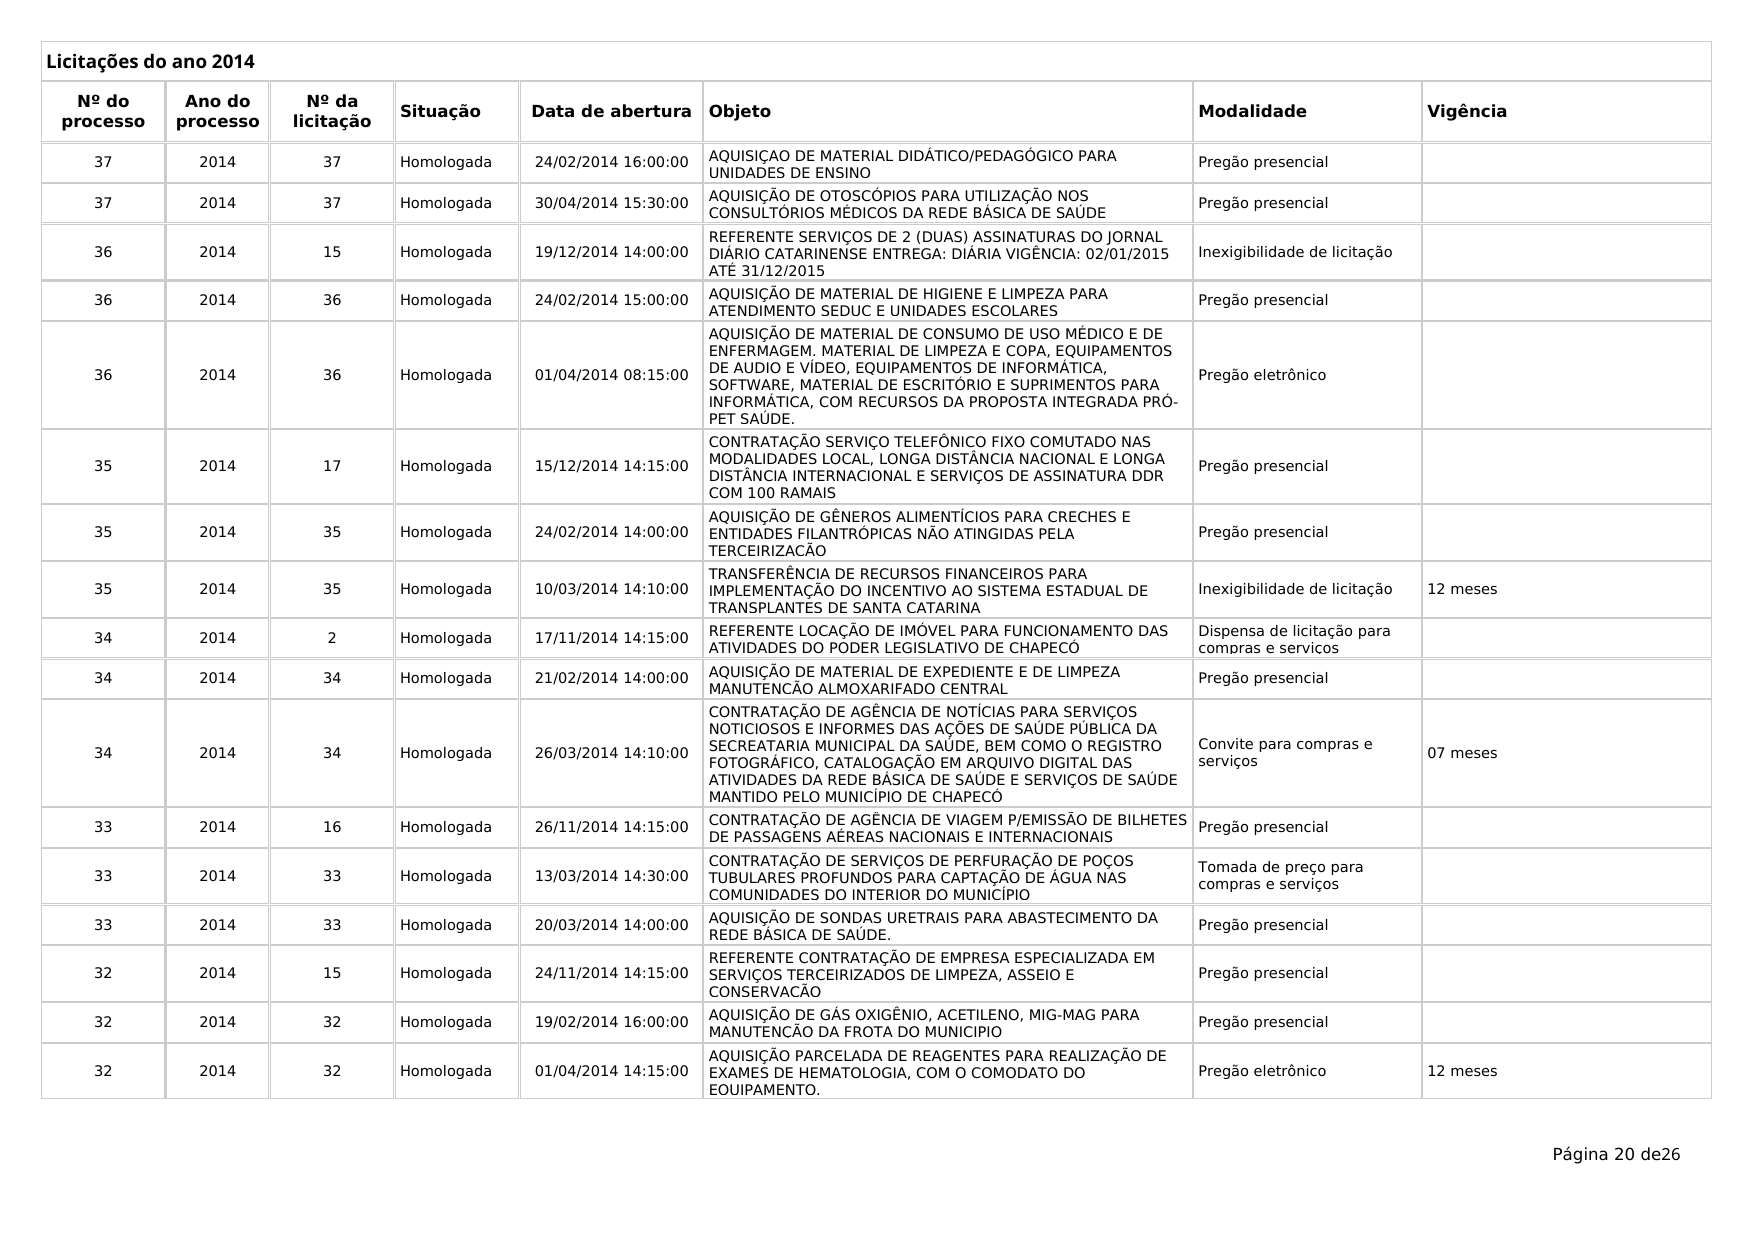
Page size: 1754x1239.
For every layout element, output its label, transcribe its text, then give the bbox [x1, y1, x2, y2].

table_cell AQUISIÇÃO DE GÁS OXIGÊNIO, ACETILENO, MIG-MAG PARA MANUTENÇÃO DA FROTA DO MUNICIPIO [704, 1003, 1192, 1042]
table_cell 36 [42, 225, 164, 279]
table_cell 19/12/2014 14:00:00 [521, 225, 702, 279]
table_cell 2014 [167, 619, 268, 657]
table_header [1193, 0, 1422, 41]
table_cell CONTRATAÇÃO DE SERVIÇOS DE PERFURAÇÃO DE POÇOS TUBULARES PROFUNDOS PARA CAPTAÇÃO DE ÁGUA NAS COMUNIDADES DO INTERIOR DO MUNICÍPIO [704, 849, 1192, 903]
table_cell 2014 [167, 430, 268, 503]
table_cell Homologada [396, 282, 518, 320]
table_cell [1713, 905, 1753, 945]
table_cell 01/04/2014 08:15:00 [521, 322, 702, 428]
table_cell Vigência [1423, 82, 1711, 141]
table_cell [166, 1134, 269, 1174]
table_cell 34 [42, 660, 164, 698]
table_cell AQUISIÇÃO DE MATERIAL DE HIGIENE E LIMPEZA PARA ATENDIMENTO SEDUC E UNIDADES ESCOLARES [704, 282, 1192, 320]
table_cell [0, 618, 41, 658]
table_cell [0, 183, 41, 223]
table_cell [0, 1100, 41, 1134]
table_cell Homologada [396, 184, 518, 222]
table_cell [1713, 618, 1753, 658]
table_cell Página 20 de [1530, 1134, 1661, 1174]
table_cell [0, 699, 41, 807]
table_cell Homologada [396, 619, 518, 657]
table_cell 33 [42, 849, 164, 903]
table_cell 37 [42, 144, 164, 182]
table_cell Homologada [396, 1044, 518, 1098]
table_cell 07 meses [1423, 700, 1711, 806]
table_cell [0, 429, 41, 504]
table_cell [1713, 699, 1753, 807]
table_cell Situação [396, 82, 518, 141]
table_cell REFERENTE CONTRATAÇÃO DE EMPRESA ESPECIALIZADA EM SERVIÇOS TERCEIRIZADOS DE LIMPEZA, ASSEIO E CONSERVAÇÃO [704, 946, 1192, 1001]
table_cell 2014 [167, 322, 268, 428]
table_cell Licitações do ano 2014 [42, 42, 1711, 80]
table_cell 34 [271, 700, 393, 806]
table_cell [0, 905, 41, 945]
table_cell [0, 1134, 41, 1174]
table_cell Nº do processo [42, 82, 164, 141]
table_cell Homologada [396, 322, 518, 428]
table_cell Pregão presencial [1194, 946, 1421, 1001]
table_cell AQUISIÇÃO PARCELADA DE REAGENTES PARA REALIZAÇÃO DE EXAMES DE HEMATOLOGIA, COM O COMODATO DO EQUIPAMENTO. [704, 1044, 1192, 1098]
table_cell Modalidade [1194, 82, 1421, 141]
table_cell [0, 561, 41, 618]
table_cell [1713, 143, 1753, 183]
table_cell 2014 [167, 808, 268, 847]
table_cell AQUISIÇÃO DE GÊNEROS ALIMENTÍCIOS PARA CRECHES E ENTIDADES FILANTRÓPICAS NÃO ATINGIDAS PELA TERCEIRIZAÇÃO [704, 505, 1192, 560]
table_cell Homologada [396, 1003, 518, 1042]
table_cell Pregão presencial [1194, 660, 1421, 698]
table_cell [520, 1100, 703, 1134]
table_cell AQUISIÇÃO DE MATERIAL DE CONSUMO DE USO MÉDICO E DE ENFERMAGEM. MATERIAL DE LIMPEZA E COPA, EQUIPAMENTOS DE AUDIO E VÍDEO, EQUIPAMENTOS DE INFORMÁTICA, SOFTWARE, MATERIAL DE ESCRITÓRIO E SUPRIMENTOS PARA INFORMÁTICA, COM RECURSOS DA PROPOSTA INTEGRADA PRÓ-PET SAÚDE. [704, 322, 1192, 428]
table_cell 2014 [167, 562, 268, 617]
table_cell 24/02/2014 14:00:00 [521, 505, 702, 560]
table_cell 32 [42, 946, 164, 1001]
table_cell 36 [42, 322, 164, 428]
table_cell Dispensa de licitação para compras e serviços [1194, 619, 1421, 657]
table_cell 15/12/2014 14:15:00 [521, 430, 702, 503]
table_cell [1423, 322, 1711, 428]
table_cell [0, 1002, 41, 1043]
table_cell 35 [42, 505, 164, 560]
table_cell [1530, 1100, 1661, 1134]
table_cell 37 [271, 144, 393, 182]
table_cell 21/02/2014 14:00:00 [521, 660, 702, 698]
table_cell REFERENTE LOCAÇÃO DE IMÓVEL PARA FUNCIONAMENTO DAS ATIVIDADES DO PODER LEGISLATIVO DE CHAPECÓ [704, 619, 1192, 657]
table_header [520, 0, 703, 41]
table_cell [0, 321, 41, 429]
table_cell Ano do processo [167, 82, 268, 141]
table_cell Pregão eletrônico [1194, 322, 1421, 428]
table_cell 33 [42, 808, 164, 847]
table_cell 2014 [167, 660, 268, 698]
table_header [1422, 0, 1530, 41]
table_cell [41, 1134, 166, 1174]
table_cell 2014 [167, 505, 268, 560]
table_cell [0, 1043, 41, 1099]
table_cell Homologada [396, 906, 518, 944]
table_cell Homologada [396, 946, 518, 1001]
table_cell 33 [271, 849, 393, 903]
table_cell [1423, 282, 1711, 320]
table_cell 17/11/2014 14:15:00 [521, 619, 702, 657]
table_cell [1713, 183, 1753, 223]
table_cell [1423, 946, 1711, 1001]
table_cell 16 [271, 808, 393, 847]
table_cell [1713, 848, 1753, 904]
table_cell [41, 1100, 166, 1134]
table_cell 2014 [167, 700, 268, 806]
table_cell Pregão presencial [1194, 505, 1421, 560]
table_cell [1713, 321, 1753, 429]
table_cell 2014 [167, 906, 268, 944]
table_header [166, 0, 269, 41]
table_cell [270, 1100, 394, 1134]
table_cell Inexigibilidade de licitação [1194, 562, 1421, 617]
table_cell 2014 [167, 1003, 268, 1042]
table_cell 15 [271, 225, 393, 279]
table_cell CONTRATAÇÃO SERVIÇO TELEFÔNICO FIXO COMUTADO NAS MODALIDADES LOCAL, LONGA DISTÂNCIA NACIONAL E LONGA DISTÂNCIA INTERNACIONAL E SERVIÇOS DE ASSINATURA DDR COM 100 RAMAIS [704, 430, 1192, 503]
table_cell [703, 1134, 1193, 1174]
table_cell REFERENTE SERVIÇOS DE 2 (DUAS) ASSINATURAS DO JORNAL DIÁRIO CATARINENSE ENTREGA: DIÁRIA VIGÊNCIA: 02/01/2015 ATÉ 31/12/2015 [704, 225, 1192, 279]
table_header [1530, 0, 1661, 41]
table_cell [0, 848, 41, 904]
table_cell 12 meses [1423, 562, 1711, 617]
table_cell 20/03/2014 14:00:00 [521, 906, 702, 944]
table_cell [0, 659, 41, 699]
table_cell 2 [271, 619, 393, 657]
table_cell AQUISIÇÃO DE MATERIAL DE EXPEDIENTE E DE LIMPEZA MANUTENÇÃO ALMOXARIFADO CENTRAL [704, 660, 1192, 698]
table_header [395, 0, 519, 41]
table_cell 32 [271, 1044, 393, 1098]
table_cell [395, 1100, 519, 1134]
table_cell 34 [271, 660, 393, 698]
table_cell Pregão eletrônico [1194, 1044, 1421, 1098]
table_cell Homologada [396, 505, 518, 560]
table_cell 2014 [167, 946, 268, 1001]
table_cell Homologada [396, 660, 518, 698]
table_cell 26/03/2014 14:10:00 [521, 700, 702, 806]
table_cell [520, 1134, 703, 1174]
table_cell 19/02/2014 16:00:00 [521, 1003, 702, 1042]
table_cell [1423, 1003, 1711, 1042]
table_cell 34 [42, 619, 164, 657]
table_cell CONTRATAÇÃO DE AGÊNCIA DE NOTÍCIAS PARA SERVIÇOS NOTICIOSOS E INFORMES DAS AÇÕES DE SAÚDE PÚBLICA DA SECREATARIA MUNICIPAL DA SAÚDE, BEM COMO O REGISTRO FOTOGRÁFICO, CATALOGAÇÃO EM ARQUIVO DIGITAL DAS ATIVIDADES DA REDE BÁSICA DE SAÚDE E SERVIÇOS DE SAÚDE MANTIDO PELO MUNICÍPIO DE CHAPECÓ [704, 700, 1192, 806]
table_header [1713, 0, 1753, 41]
table_cell [0, 807, 41, 848]
table_header [41, 0, 166, 41]
table_cell [1423, 505, 1711, 560]
table_cell [0, 224, 41, 281]
table_cell [1713, 41, 1753, 81]
table_cell 35 [42, 430, 164, 503]
table_cell [1713, 659, 1753, 699]
table_cell 24/02/2014 16:00:00 [521, 144, 702, 182]
table_cell Tomada de preço para compras e serviços [1194, 849, 1421, 903]
table_cell Homologada [396, 849, 518, 903]
table_cell [270, 1134, 394, 1174]
table_cell [0, 504, 41, 561]
table_cell Homologada [396, 430, 518, 503]
table_cell [1423, 225, 1711, 279]
table_cell CONTRATAÇÃO DE AGÊNCIA DE VIAGEM P/EMISSÃO DE BILHETES DE PASSAGENS AÉREAS NACIONAIS E INTERNACIONAIS [704, 808, 1192, 847]
table_header [1661, 0, 1712, 41]
table_cell [1423, 430, 1711, 503]
table_cell [166, 1100, 269, 1134]
table_cell 26/11/2014 14:15:00 [521, 808, 702, 847]
table_cell 37 [42, 184, 164, 222]
table_cell 36 [42, 282, 164, 320]
table_cell [0, 41, 41, 81]
table_cell Inexigibilidade de licitação [1194, 225, 1421, 279]
table_cell AQUISIÇÃO DE SONDAS URETRAIS PARA ABASTECIMENTO DA REDE BÁSICA DE SAÚDE. [704, 906, 1192, 944]
table_cell [1713, 1100, 1753, 1134]
table_cell [1713, 1002, 1753, 1043]
table_cell 13/03/2014 14:30:00 [521, 849, 702, 903]
table_cell 2014 [167, 849, 268, 903]
table_cell [1422, 1100, 1530, 1134]
table_cell [1713, 504, 1753, 561]
table_cell [1713, 1134, 1753, 1174]
table_cell Pregão presencial [1194, 184, 1421, 222]
table_cell 36 [271, 322, 393, 428]
table_cell 17 [271, 430, 393, 503]
table_cell [1423, 619, 1711, 657]
table_cell 35 [271, 505, 393, 560]
table_cell [703, 1100, 1193, 1134]
table_cell 35 [271, 562, 393, 617]
table_cell Nº da licitação [271, 82, 393, 141]
table_cell 36 [271, 282, 393, 320]
table_cell 2014 [167, 282, 268, 320]
table_cell Pregão presencial [1194, 282, 1421, 320]
table_cell [1193, 1100, 1422, 1134]
table_cell Objeto [704, 82, 1192, 141]
table_cell [1423, 184, 1711, 222]
table_cell Convite para compras e serviços [1194, 700, 1421, 806]
table_cell Homologada [396, 562, 518, 617]
table_cell 24/11/2014 14:15:00 [521, 946, 702, 1001]
table_cell [1423, 849, 1711, 903]
table_cell [1713, 1043, 1753, 1099]
table_cell 2014 [167, 184, 268, 222]
table_cell Homologada [396, 225, 518, 279]
table_cell [1661, 1100, 1712, 1134]
table_cell [1713, 281, 1753, 321]
table_cell [1193, 1134, 1422, 1174]
table_cell [1713, 807, 1753, 848]
table_cell 12 meses [1423, 1044, 1711, 1098]
table_cell AQUISIÇÃO DE OTOSCÓPIOS PARA UTILIZAÇÃO NOS CONSULTÓRIOS MÉDICOS DA REDE BÁSICA DE SAÚDE [704, 184, 1192, 222]
table_cell 33 [271, 906, 393, 944]
table_cell [0, 281, 41, 321]
table_cell [1423, 660, 1711, 698]
table_cell 37 [271, 184, 393, 222]
table_cell [1713, 945, 1753, 1002]
table_cell Homologada [396, 144, 518, 182]
table_header [703, 0, 1193, 41]
table_cell [0, 143, 41, 183]
table_header [0, 0, 41, 41]
table_cell 01/04/2014 14:15:00 [521, 1044, 702, 1098]
table_cell [0, 945, 41, 1002]
table_cell 32 [42, 1044, 164, 1098]
table_cell 2014 [167, 1044, 268, 1098]
table_cell [1422, 1134, 1530, 1174]
table_cell 34 [42, 700, 164, 806]
table_cell [1423, 808, 1711, 847]
table_cell Data de abertura [521, 82, 702, 141]
table_cell 2014 [167, 225, 268, 279]
table_cell [1713, 81, 1753, 142]
table_cell [1713, 224, 1753, 281]
table_cell Pregão presencial [1194, 808, 1421, 847]
table_cell Pregão presencial [1194, 1003, 1421, 1042]
table_cell [395, 1134, 519, 1174]
table_cell [1713, 561, 1753, 618]
table_cell 30/04/2014 15:30:00 [521, 184, 702, 222]
table_cell 26 [1661, 1134, 1712, 1174]
table_cell 35 [42, 562, 164, 617]
table_cell 32 [42, 1003, 164, 1042]
table_cell 2014 [167, 144, 268, 182]
table_cell 33 [42, 906, 164, 944]
table_cell [1713, 429, 1753, 504]
table_cell AQUISIÇAO DE MATERIAL DIDÁTICO/PEDAGÓGICO PARA UNIDADES DE ENSINO [704, 144, 1192, 182]
table_cell Pregão presencial [1194, 144, 1421, 182]
table_cell Homologada [396, 700, 518, 806]
table_cell 32 [271, 1003, 393, 1042]
table_cell 24/02/2014 15:00:00 [521, 282, 702, 320]
table_cell [1423, 144, 1711, 182]
table_header [270, 0, 394, 41]
table_cell [0, 81, 41, 142]
table_cell 15 [271, 946, 393, 1001]
table_cell [1423, 906, 1711, 944]
table_cell TRANSFERÊNCIA DE RECURSOS FINANCEIROS PARA IMPLEMENTAÇÃO DO INCENTIVO AO SISTEMA ESTADUAL DE TRANSPLANTES DE SANTA CATARINA [704, 562, 1192, 617]
table_cell Homologada [396, 808, 518, 847]
table_cell Pregão presencial [1194, 906, 1421, 944]
table_cell 10/03/2014 14:10:00 [521, 562, 702, 617]
table_cell Pregão presencial [1194, 430, 1421, 503]
